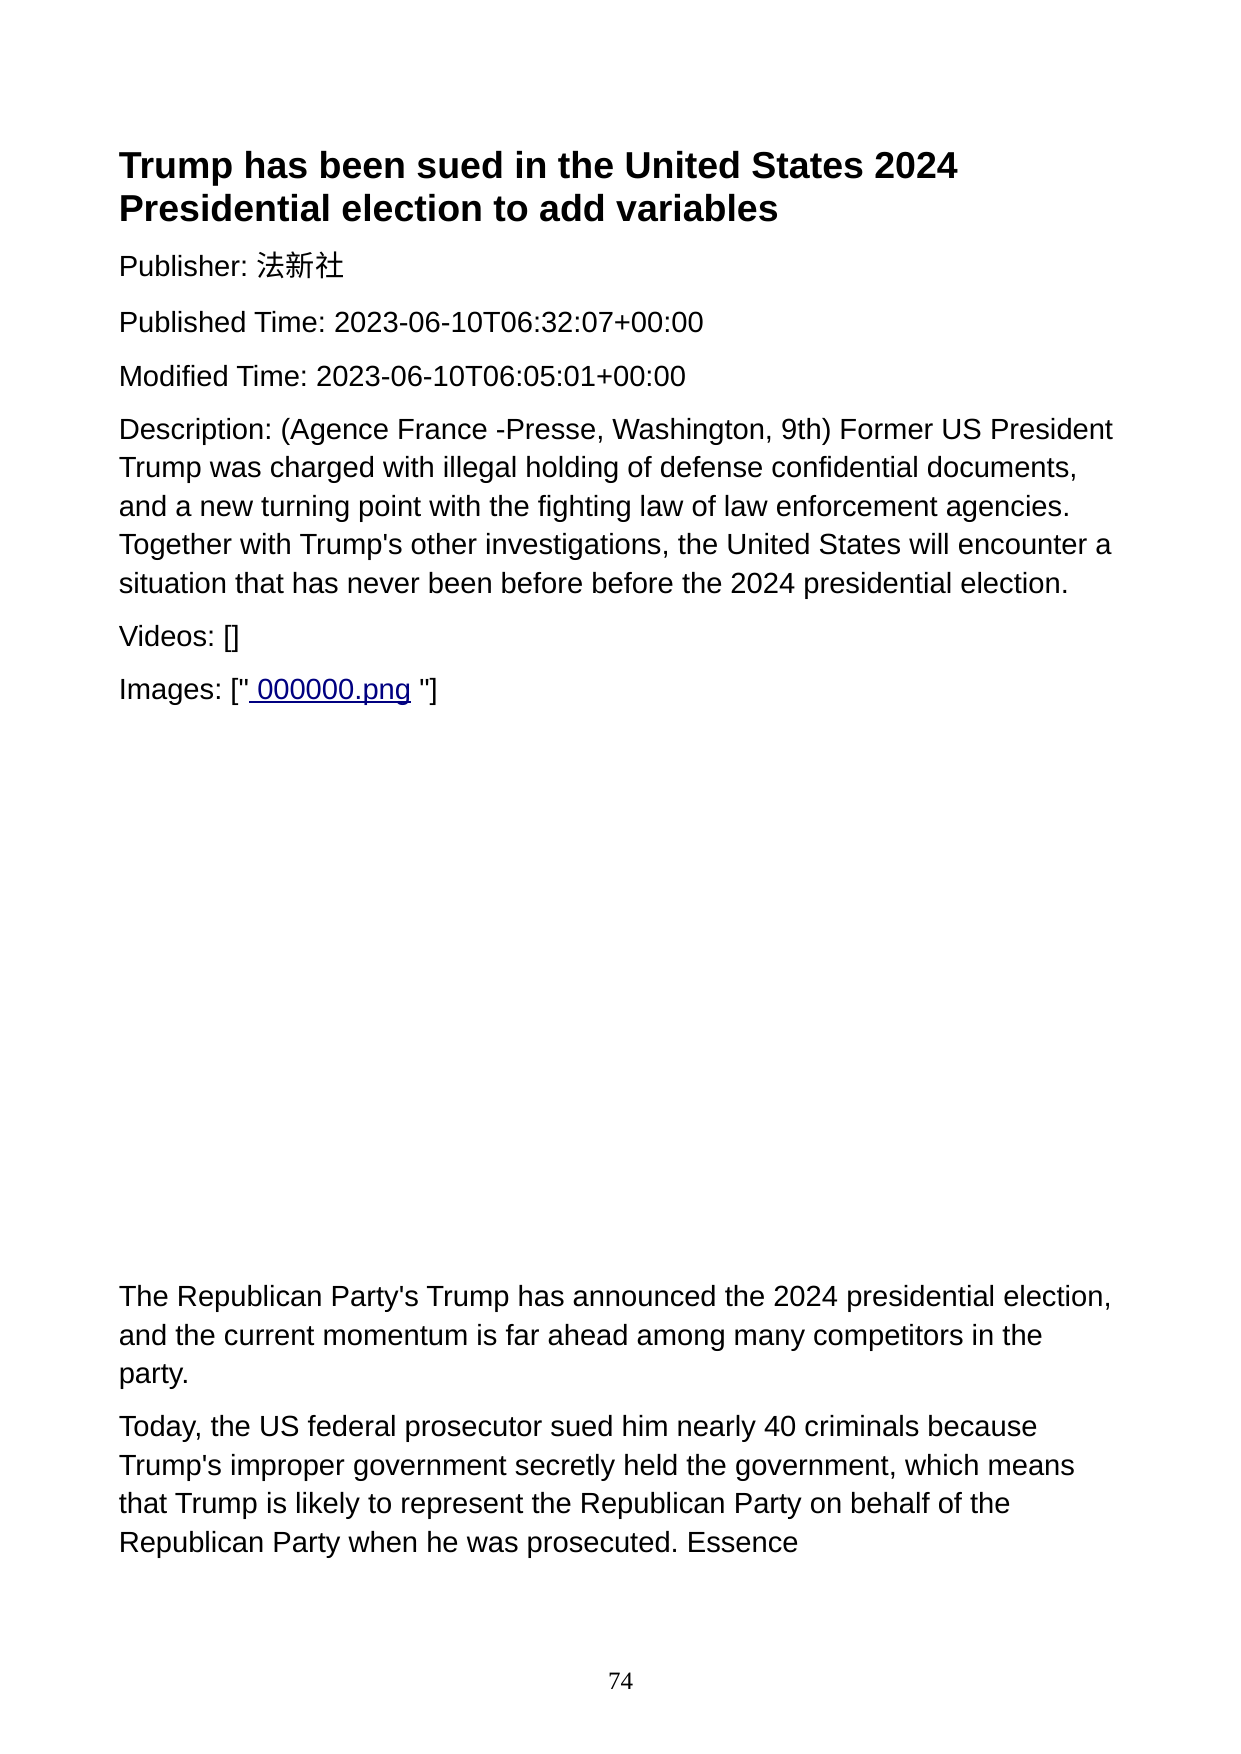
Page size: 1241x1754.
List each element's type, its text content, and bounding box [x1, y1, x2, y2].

subtitle Trump has been sued in the United States 2024 Presidential election to add variables [118, 143, 1122, 230]
text Published Time: 2023-06-10T06:32:07+00:00 [118, 305, 1122, 339]
text Publisher: 法新社 [118, 242, 1122, 284]
text Modified Time: 2023-06-10T06:05:01+00:00 [118, 358, 1122, 392]
text Images: [" 000000.png "] [118, 672, 1122, 706]
text Videos: [] [118, 619, 1122, 652]
text Description: (Agence France -Presse, Washington, 9th) Former US President Trump was charged with illegal holding of defense confidential documents, and a new turning point with the fighting law of law enforcement agencies. Together with Trump's other investigations, the United States will encounter a situation that has never been before before the 2024 presidential election. [118, 412, 1122, 599]
text Today, the US federal prosecutor sued him nearly 40 criminals because Trump's improper government secretly held the government, which means that Trump is likely to represent the Republican Party on behalf of the Republican Party when he was prosecuted. Essence [118, 1409, 1122, 1558]
text The Republican Party's Trump has announced the 2024 presidential election, and the current momentum is far ahead among many competitors in the party. [118, 725, 1122, 1390]
